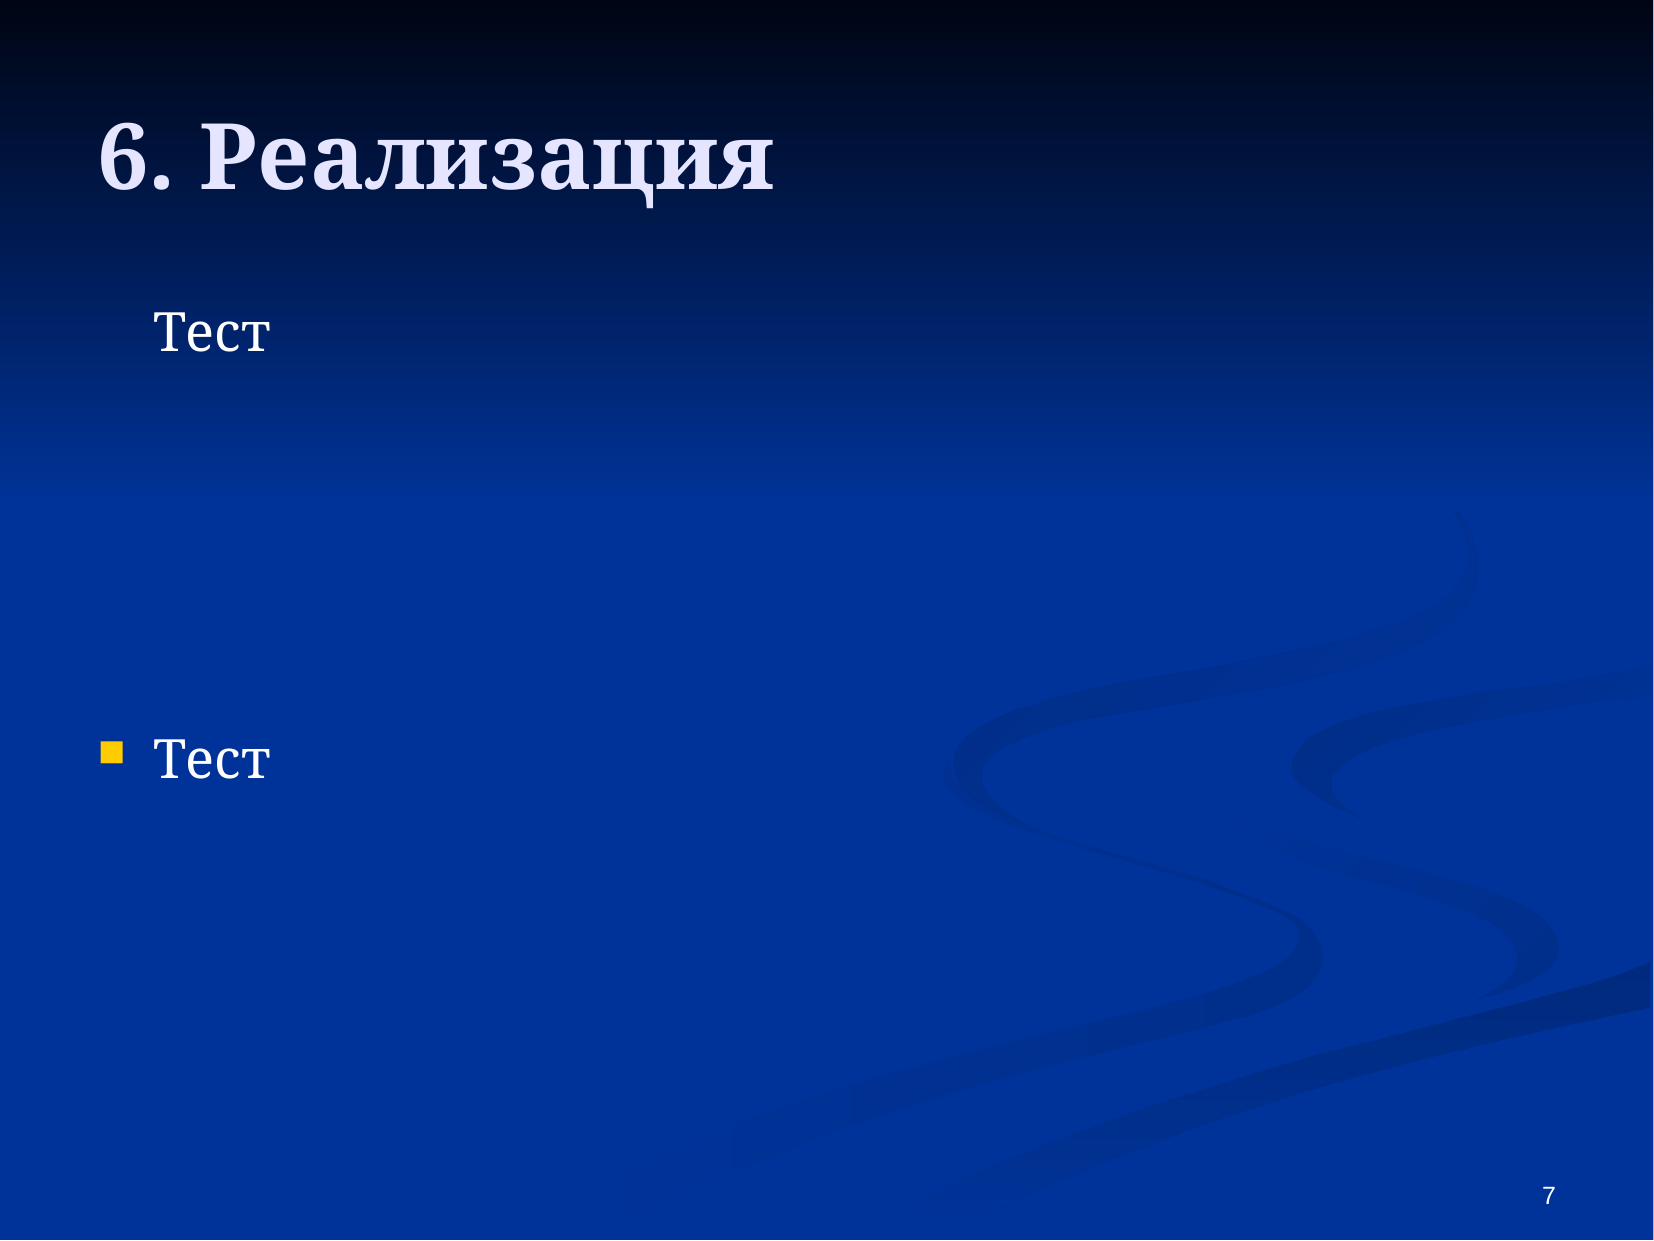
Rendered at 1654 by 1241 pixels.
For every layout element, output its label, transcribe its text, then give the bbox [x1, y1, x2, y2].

text_box [1185, 1131, 1571, 1218]
list Тест [82, 289, 1571, 680]
title 6. Реализация [82, 49, 1571, 257]
list Тест [82, 716, 1571, 1108]
